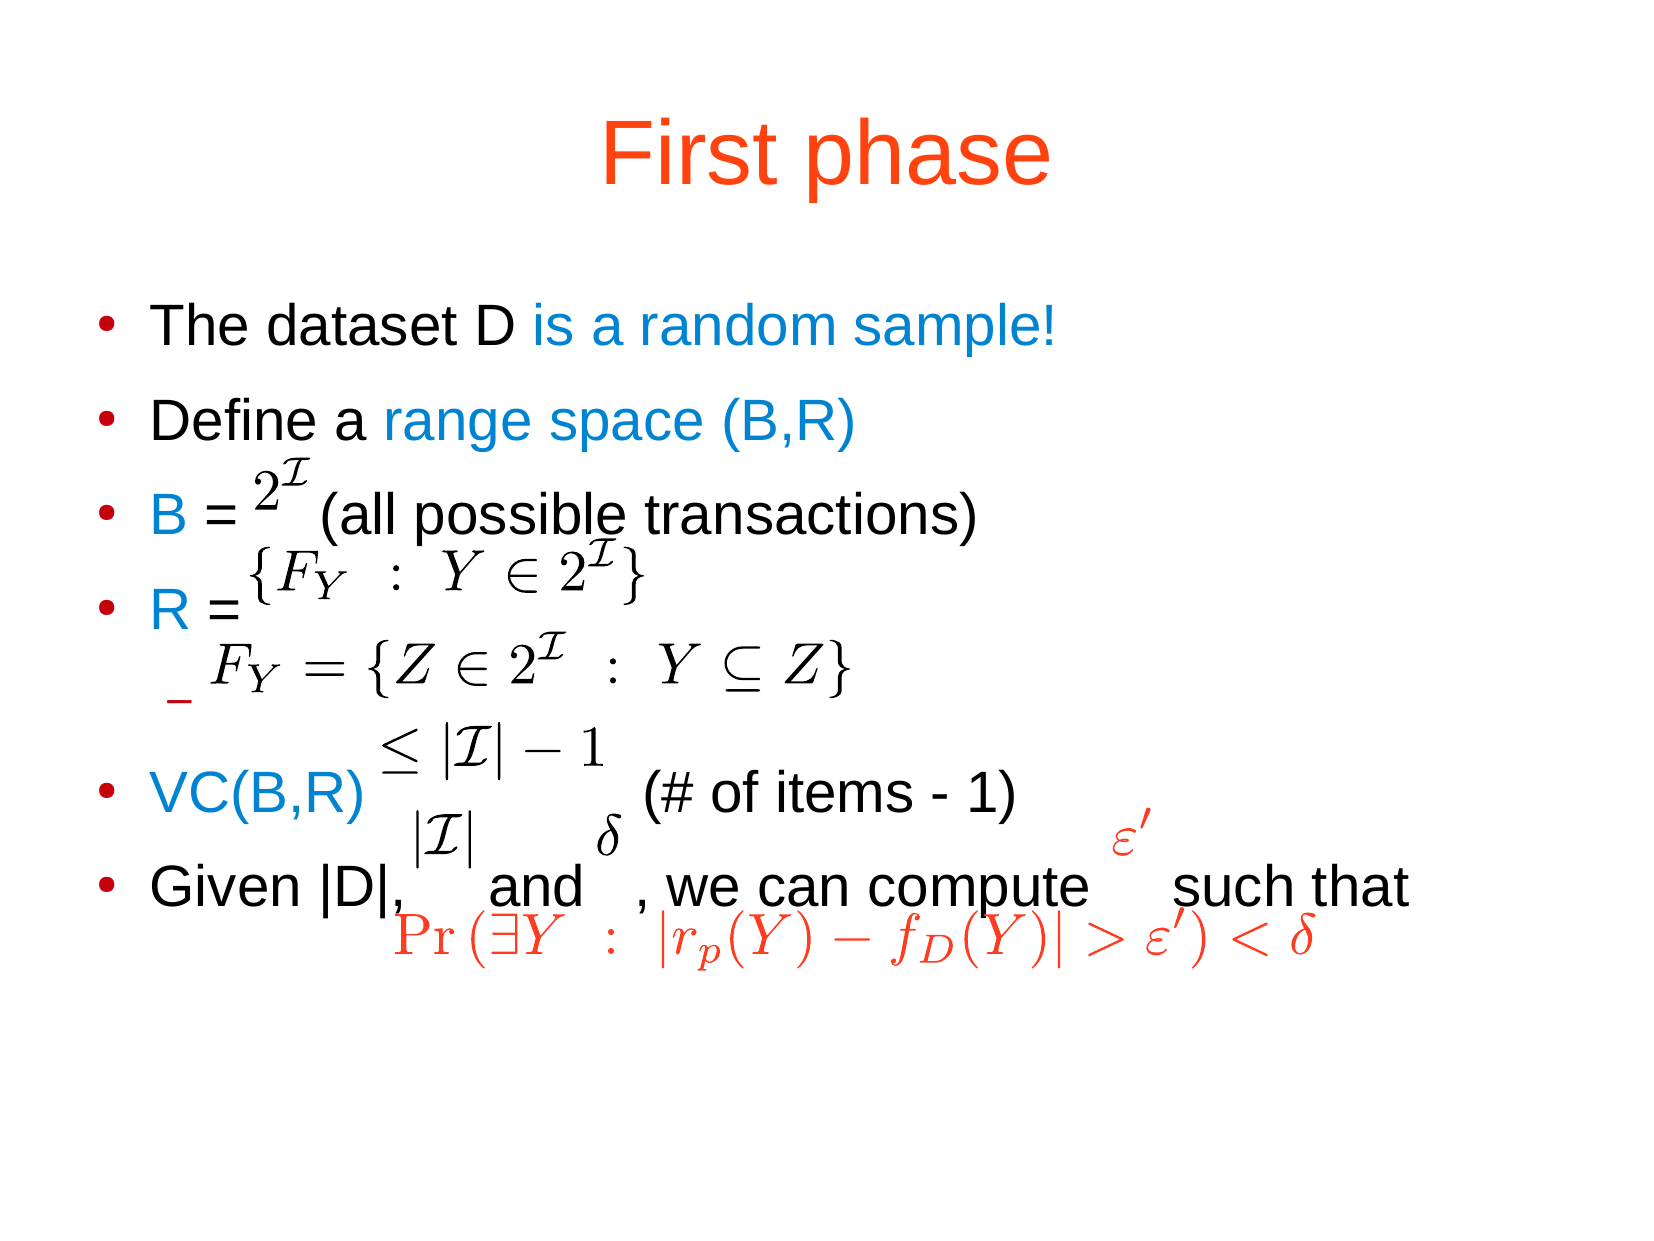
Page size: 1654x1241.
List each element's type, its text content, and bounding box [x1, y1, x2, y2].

title First phase [82, 49, 1571, 257]
picture [597, 813, 622, 856]
picture [249, 538, 645, 606]
list The dataset D is a random sample! Define a range space (B,R) B = (all possible transactions) R = VC(B,R) (# of items - 1) Given |D|, and , we can compute such that [78, 292, 1534, 1203]
picture [210, 631, 851, 699]
picture [416, 810, 471, 869]
picture [395, 907, 1316, 971]
picture [381, 722, 603, 781]
picture [1112, 807, 1151, 856]
picture [255, 457, 311, 510]
